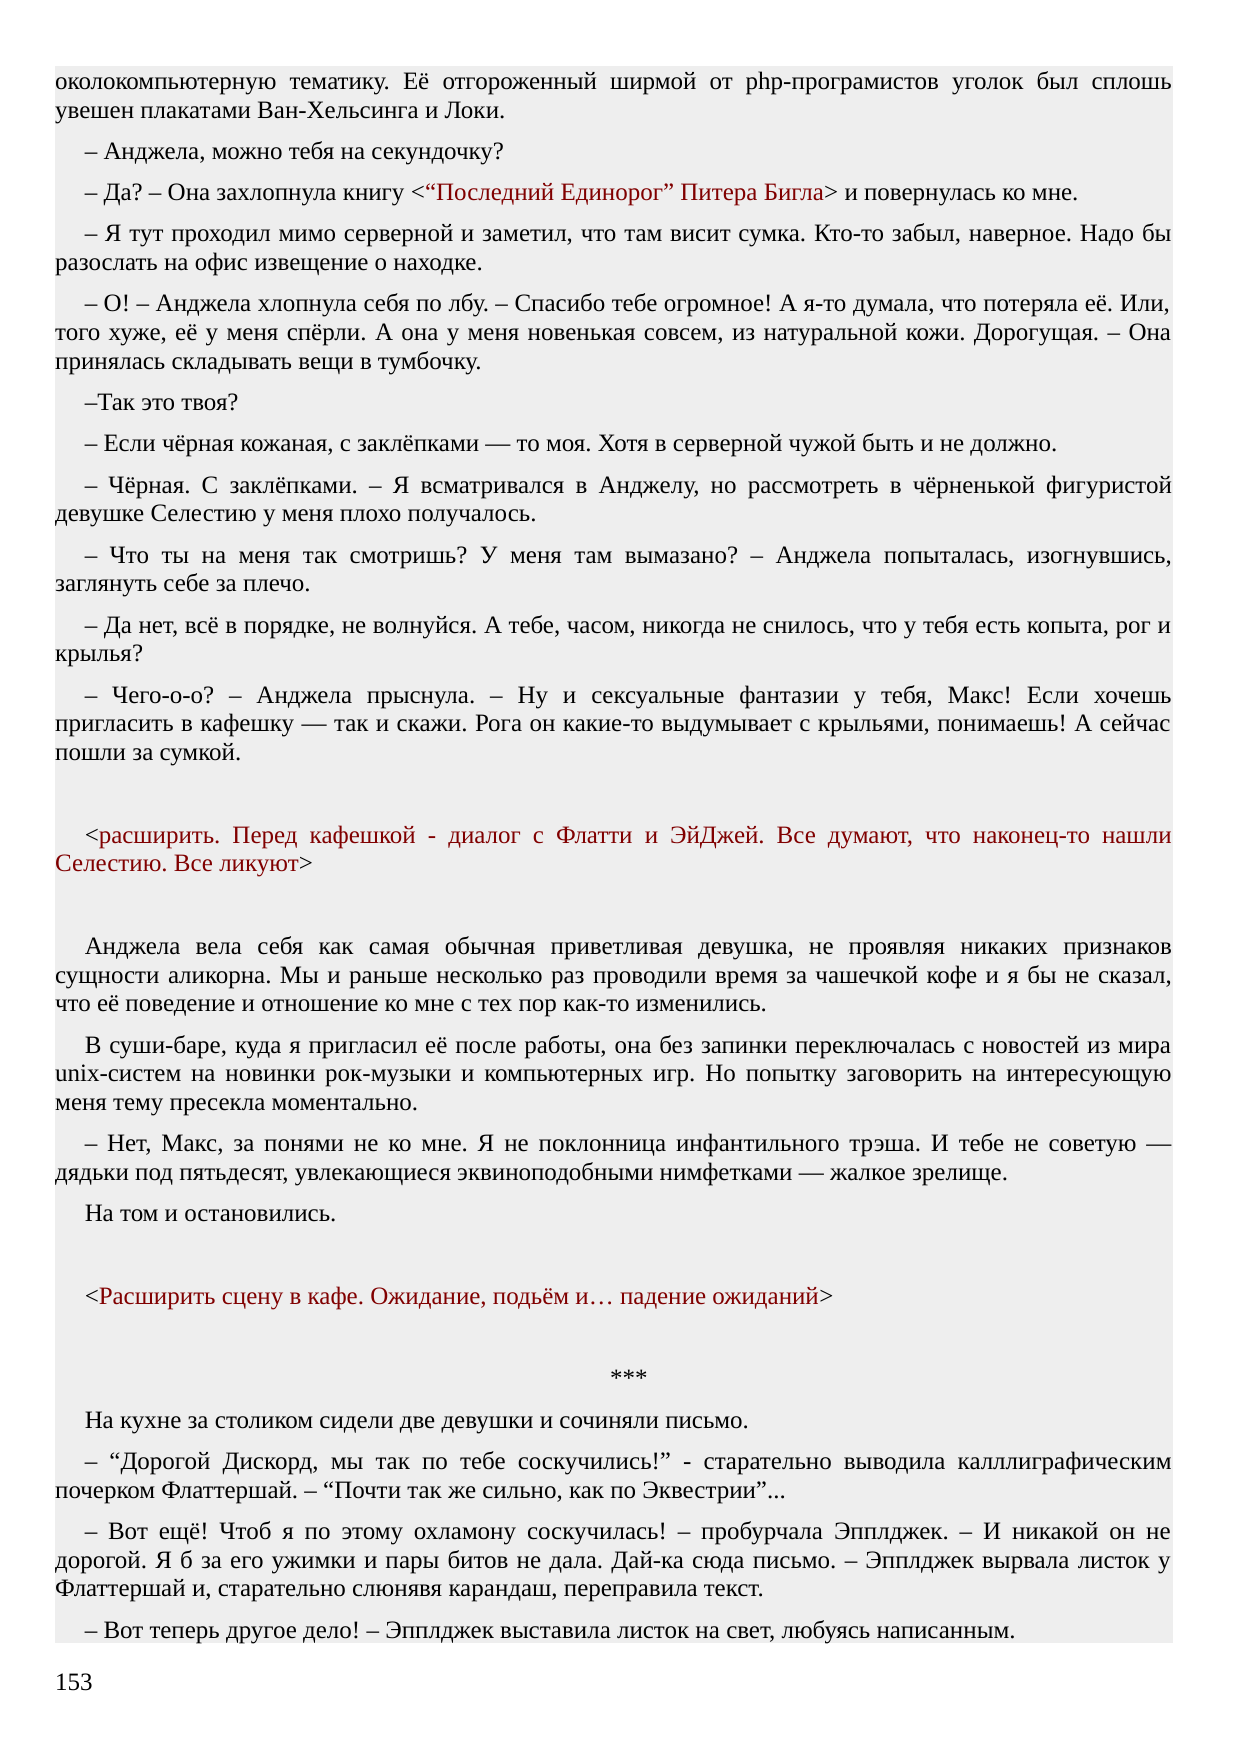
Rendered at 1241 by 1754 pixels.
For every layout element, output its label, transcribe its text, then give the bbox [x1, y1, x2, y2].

text – Чёрная. С заклёпками. – Я всматривался в Анджелу, но рассмотреть в чёрненькой фигуристой девушке Селестию у меня плохо получалось. [55, 470, 1173, 527]
text – Да? – Она захлопнула книгу <“Последний Единорог” Питера Бигла> и повернулась ко мне. [55, 177, 1173, 206]
text – Вот теперь другое дело! – Эпплджек выставила листок на свет, любуясь написанным. [55, 1615, 1173, 1643]
text <Расширить сцену в кафе. Ожидание, подьём и… падение ожиданий> [55, 1281, 1173, 1310]
text В суши-баре, куда я пригласил её после работы, она без запинки переключалась с новостей из мира unix-систем на новинки рок-музыки и компьютерных игр. Но попытку заговорить на интересующую меня тему пресекла моментально. [55, 1030, 1173, 1116]
text – Анджела, можно тебя на секундочку? [55, 136, 1173, 165]
text – О! – Анджела хлопнула себя по лбу. – Спасибо тебе огромное! А я-то думала, что потеряла её. Или, того хуже, её у меня спёрли. А она у меня новенькая совсем, из натуральной кожи. Дорогущая. – Она принялась складывать вещи в тумбочку. [55, 288, 1173, 375]
text – Нет, Макс, за понями не ко мне. Я не поклонница инфантильного трэша. И тебе не советую — дядьки под пятьдесят, увлекающиеся эквиноподобными нимфетками — жалкое зрелище. [55, 1128, 1173, 1186]
text – Вот ещё! Чтоб я по этому охламону соскучилась! – пробурчала Эпплджек. – И никакой он не дорогой. Я б за его ужимки и пары битов не дала. Дай-ка сюда письмо. – Эпплджек вырвала листок у Флаттершай и, старательно слюнявя карандаш, переправила текст. [55, 1516, 1173, 1602]
text *** [55, 1363, 1173, 1392]
text околокомпьютерную тематику. Её отгороженный ширмой от php-програмистов уголок был сплошь увешен плакатами Ван-Хельсинга и Локи. [55, 66, 1173, 123]
text – Чего-о-о? – Анджела прыснула. – Ну и сексуальные фантазии у тебя, Макс! Если хочешь пригласить в кафешку — так и скажи. Рога он какие-то выдумывает с крыльями, понимаешь! А сейчас пошли за сумкой. [55, 680, 1173, 766]
text <расширить. Перед кафешкой - диалог с Флатти и ЭйДжей. Все думают, что наконец-то нашли Селестию. Все ликуют> [55, 820, 1173, 877]
text На кухне за столиком сидели две девушки и сочиняли письмо. [55, 1405, 1173, 1433]
text – Что ты на меня так смотришь? У меня там вымазано? – Анджела попыталась, изогнувшись, заглянуть себе за плечо. [55, 540, 1173, 597]
text – “Дорогой Дискорд, мы так по тебе соскучились!” - старательно выводила калллиграфическим почерком Флаттершай. – “Почти так же сильно, как по Эквестрии”... [55, 1446, 1173, 1503]
text – Я тут проходил мимо серверной и заметил, что там висит сумка. Кто-то забыл, наверное. Надо бы разослать на офис извещение о находке. [55, 218, 1173, 276]
text Анджела вела себя как самая обычная приветливая девушка, не проявляя никаких признаков сущности аликорна. Мы и раньше несколько раз проводили время за чашечкой кофе и я бы не сказал, что её поведение и отношение ко мне с тех пор как-то изменились. [55, 931, 1173, 1017]
text –Так это твоя? [55, 387, 1173, 416]
text На том и остановились. [55, 1198, 1173, 1227]
text – Если чёрная кожаная, с заклёпками — то моя. Хотя в серверной чужой быть и не должно. [55, 428, 1173, 457]
text – Да нет, всё в порядке, не волнуйся. А тебе, часом, никогда не снилось, что у тебя есть копыта, рог и крылья? [55, 610, 1173, 667]
